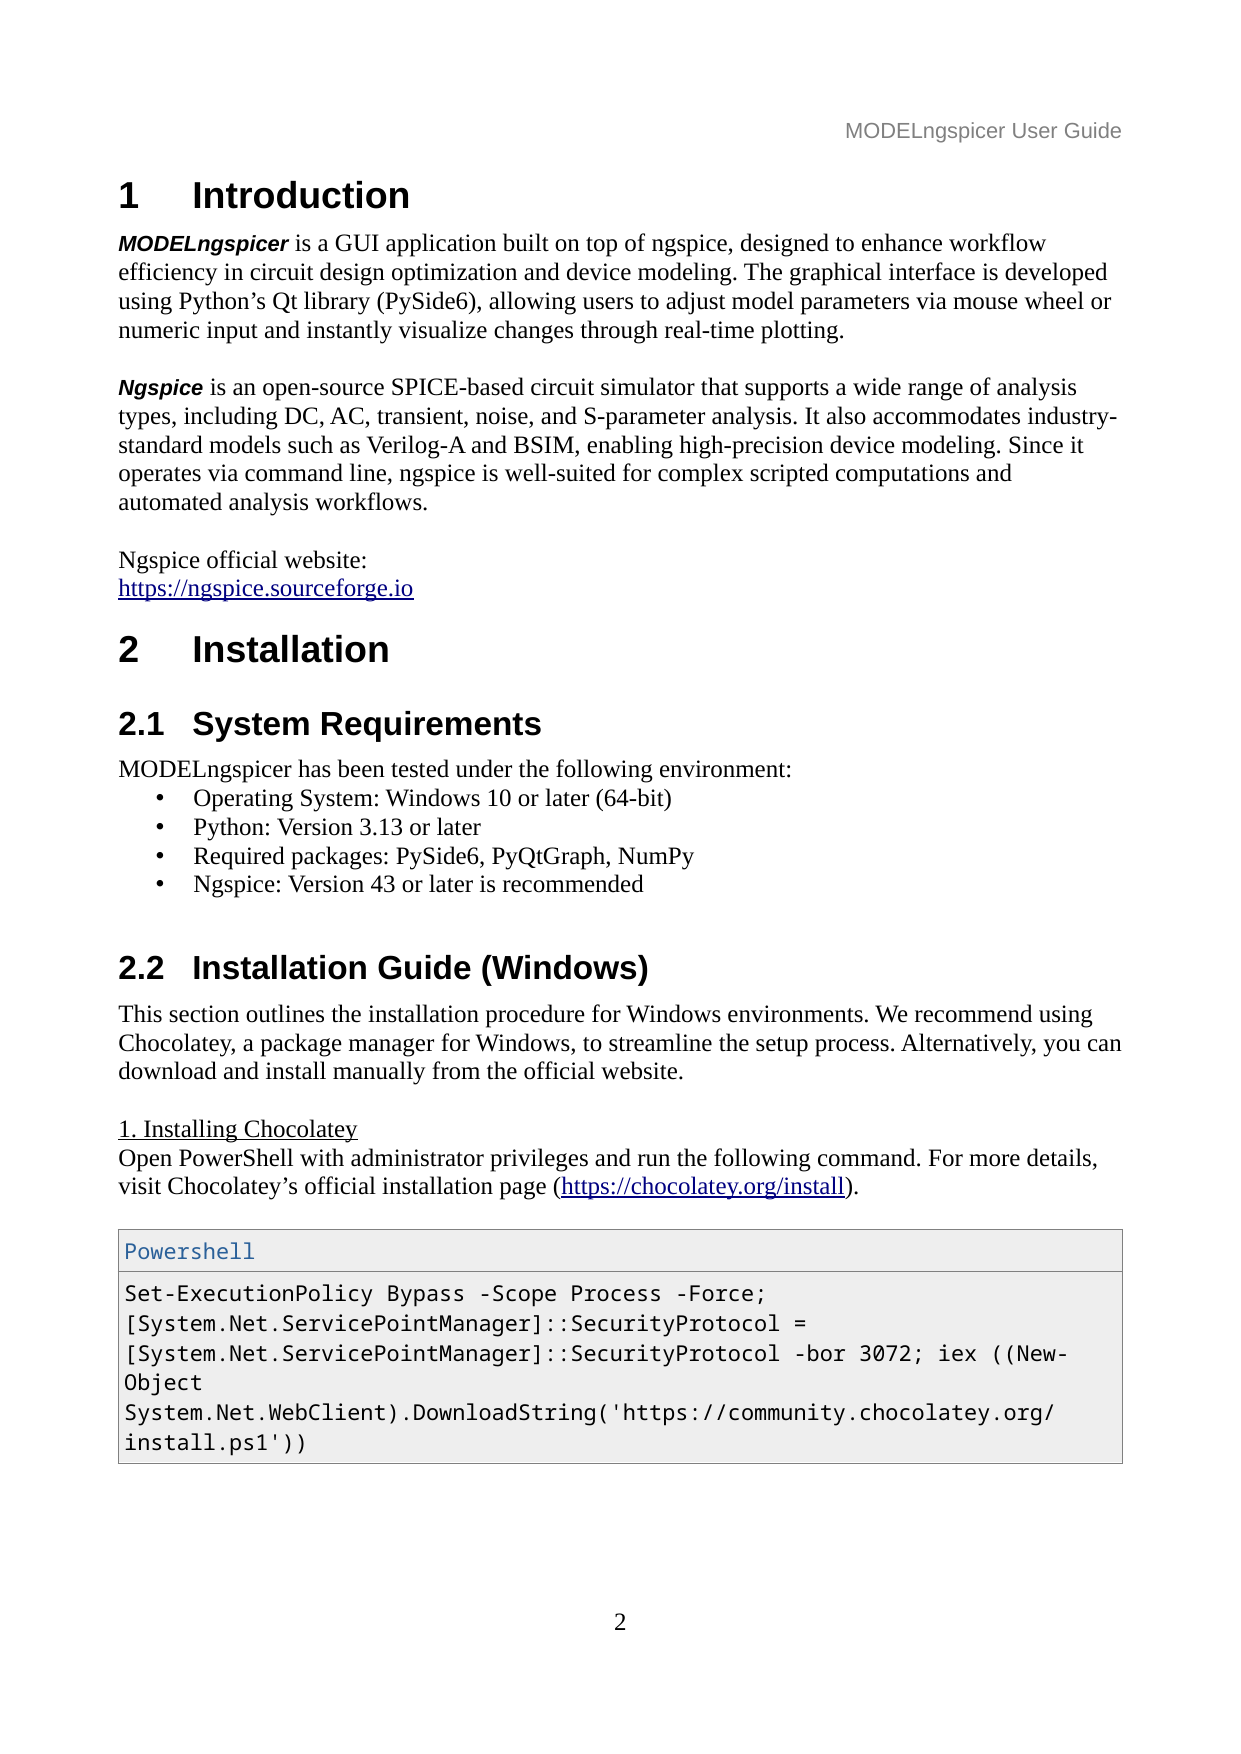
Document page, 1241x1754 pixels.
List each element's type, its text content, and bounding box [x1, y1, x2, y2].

text 1. Installing Chocolatey [118, 1114, 1122, 1143]
list Python: Version 3.13 or later [156, 812, 1122, 841]
table_header Powershell [119, 1230, 1122, 1271]
text This section outlines the installation procedure for Windows environments. We recommend using Chocolatey, a package manager for Windows, to streamline the setup process. Alternatively, you can download and install manually from the official website. [118, 999, 1122, 1085]
text Open PowerShell with administrator privileges and run the following command. For more details, visit Chocolatey’s official installation page (https://chocolatey.org/install). [118, 1143, 1122, 1200]
subtitle System Requirements [118, 704, 1122, 742]
table_cell Set-ExecutionPolicy Bypass -Scope Process -Force; [System.Net.ServicePointManager]::SecurityProtocol = [System.Net.ServicePointManager]::SecurityProtocol -bor 3072; iex ((New-Object System.Net.WebClient).DownloadString('https://community.chocolatey.org/install.ps1')) [119, 1272, 1122, 1462]
text MODELngspicer has been tested under the following environment: [118, 754, 1122, 783]
subtitle Installation Guide (Windows) [118, 948, 1122, 986]
list Operating System: Windows 10 or later (64-bit) [156, 783, 1122, 812]
subtitle Introduction [118, 173, 1122, 216]
text MODELngspicer is a GUI application built on top of ngspice, designed to enhance workflow efficiency in circuit design optimization and device modeling. The graphical interface is developed using Python’s Qt library (PySide6), allowing users to adjust model parameters via mouse wheel or numeric input and instantly visualize changes through real-time plotting. [118, 228, 1122, 343]
list Required packages: PySide6, PyQtGraph, NumPy [156, 841, 1122, 869]
list Ngspice: Version 43 or later is recommended [156, 869, 1122, 898]
subtitle Installation [118, 627, 1122, 670]
text Ngspice official website: [118, 545, 1122, 573]
text Ngspice is an open-source SPICE-based circuit simulator that supports a wide range of analysis types, including DC, AC, transient, noise, and S-parameter analysis. It also accommodates industry-standard models such as Verilog-A and BSIM, enabling high-precision device modeling. Since it operates via command line, ngspice is well-suited for complex scripted computations and automated analysis workflows. [118, 372, 1122, 516]
text https://ngspice.sourceforge.io [118, 573, 1122, 602]
